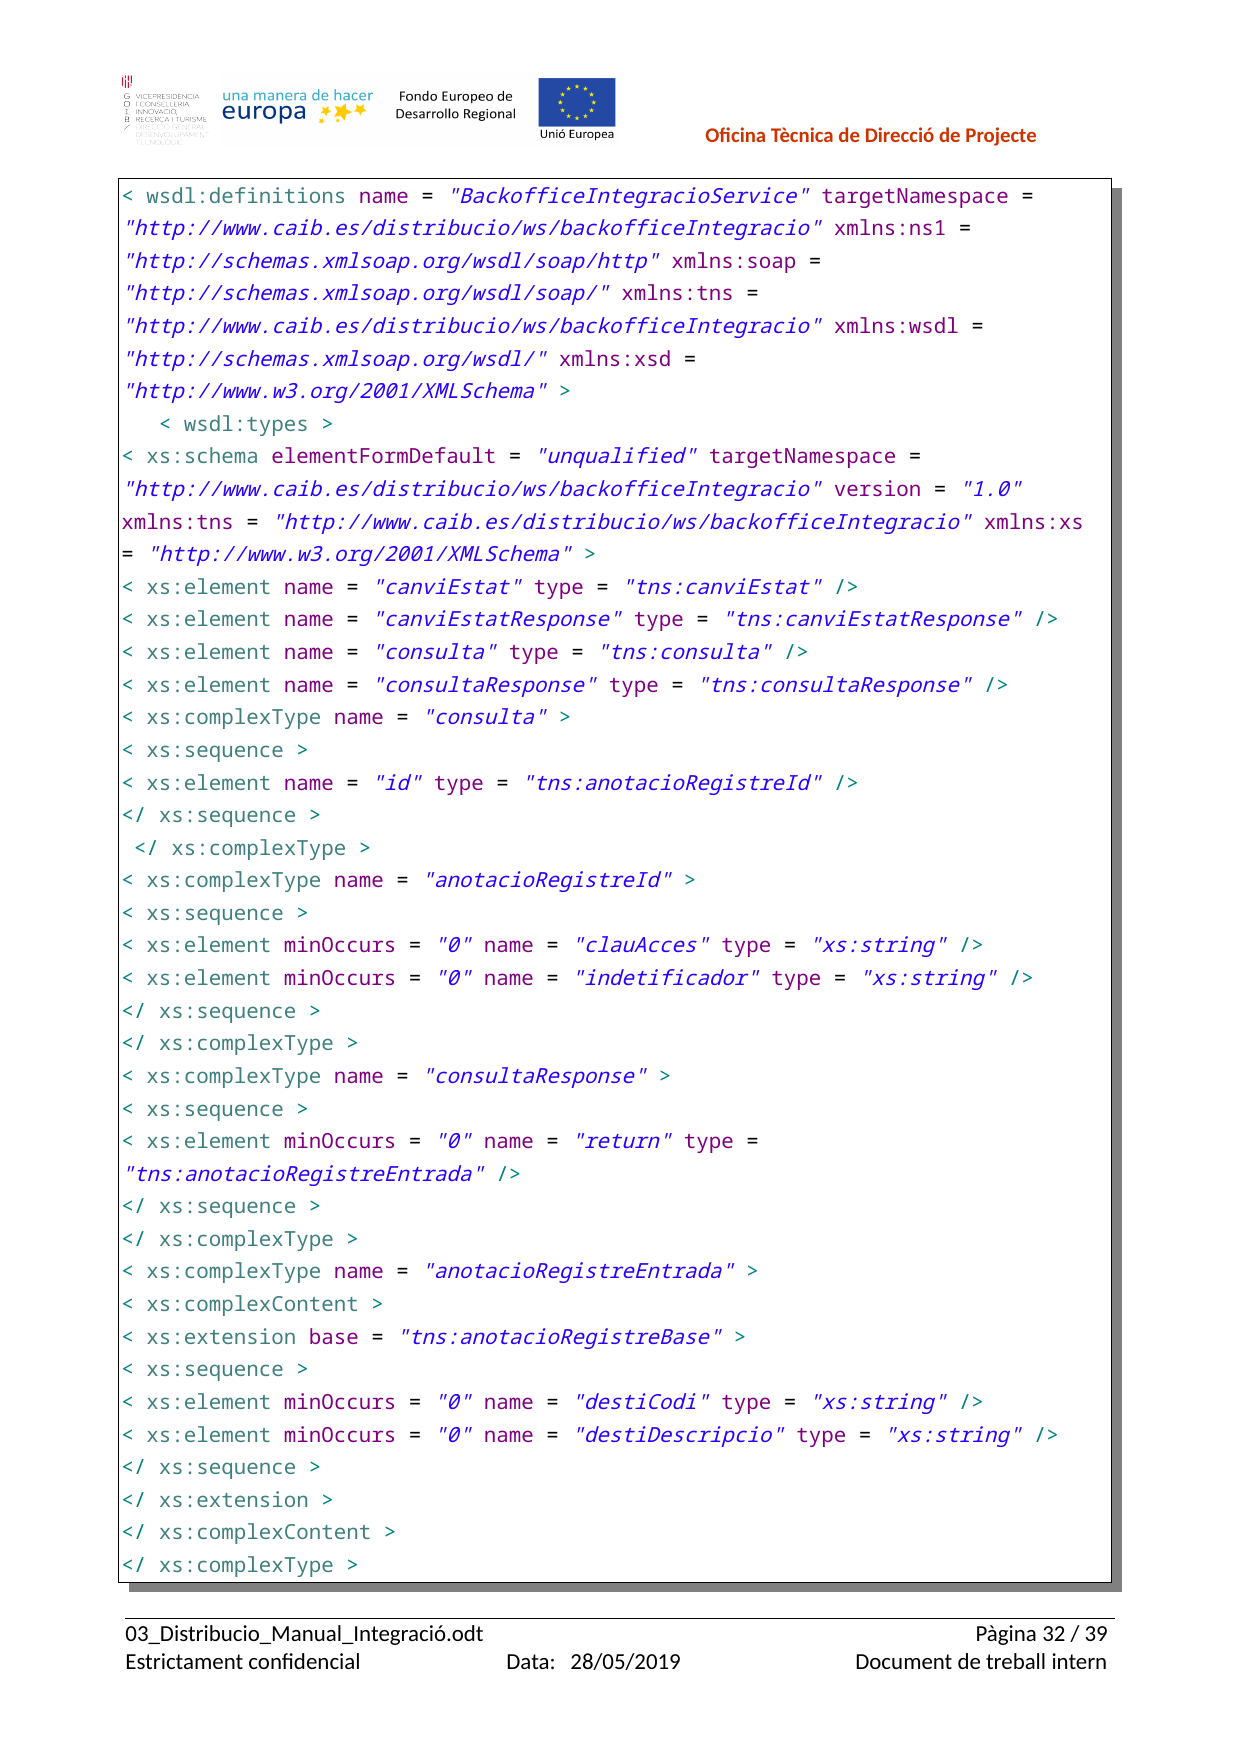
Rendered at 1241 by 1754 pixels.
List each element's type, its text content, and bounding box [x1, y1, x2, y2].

text < xs:element name = "canviEstat" type = "tns:canviEstat" /> [119, 569, 1111, 600]
text < xs:element name = "canviEstatResponse" type = "tns:canviEstatResponse" /> [119, 602, 1111, 633]
text < xs:element minOccurs = "0" name = "destiCodi" type = "xs:string" /> [119, 1384, 1111, 1416]
text < xs:element name = "consultaResponse" type = "tns:consultaResponse" /> [119, 667, 1111, 698]
text </ xs:complexType > [119, 1547, 1111, 1582]
text < xs:complexType name = "anotacioRegistreEntrada" > [119, 1254, 1111, 1285]
text < wsdl:definitions name = "BackofficeIntegracioService" targetNamespace = "http://www.caib.es/distribucio/ws/backofficeIntegracio" xmlns:ns1 = "http://schemas.xmlsoap.org/wsdl/soap/http" xmlns:soap = "http://schemas.xmlsoap.org/wsdl/soap/" xmlns:tns = "http://www.caib.es/distribucio/ws/backofficeIntegracio" xmlns:wsdl = "http://schemas.xmlsoap.org/wsdl/" xmlns:xsd = "http://www.w3.org/2001/XMLSchema" > [119, 179, 1111, 405]
text < xs:element minOccurs = "0" name = "clauAcces" type = "xs:string" /> [119, 928, 1111, 959]
text < xs:sequence > [119, 895, 1111, 926]
text < xs:element name = "id" type = "tns:anotacioRegistreId" /> [119, 764, 1111, 796]
text < xs:sequence > [119, 1351, 1111, 1383]
text </ xs:sequence > [119, 1188, 1111, 1220]
text </ xs:sequence > [119, 1449, 1111, 1481]
text < xs:complexType name = "consultaResponse" > [119, 1058, 1111, 1089]
text < xs:element minOccurs = "0" name = "indetificador" type = "xs:string" /> [119, 960, 1111, 992]
text </ xs:complexContent > [119, 1514, 1111, 1546]
text < xs:complexContent > [119, 1286, 1111, 1318]
text </ xs:sequence > [119, 797, 1111, 829]
text </ xs:sequence > [119, 993, 1111, 1024]
text < xs:sequence > [119, 1091, 1111, 1122]
text < xs:extension base = "tns:anotacioRegistreBase" > [119, 1319, 1111, 1350]
text < xs:element minOccurs = "0" name = "return" type = "tns:anotacioRegistreEntrada" /> [119, 1123, 1111, 1187]
text </ xs:complexType > [119, 1221, 1111, 1252]
text < xs:sequence > [119, 732, 1111, 763]
text </ xs:complexType > [119, 830, 1111, 861]
text </ xs:extension > [119, 1482, 1111, 1513]
picture [219, 73, 621, 147]
text < xs:complexType name = "consulta" > [119, 699, 1111, 731]
picture [118, 73, 213, 147]
text < xs:schema elementFormDefault = "unqualified" targetNamespace = "http://www.caib.es/distribucio/ws/backofficeIntegracio" version = "1.0" xmlns:tns = "http://www.caib.es/distribucio/ws/backofficeIntegracio" xmlns:xs = "http://www.w3.org/2001/XMLSchema" > [119, 438, 1111, 568]
text < xs:element name = "consulta" type = "tns:consulta" /> [119, 634, 1111, 666]
text </ xs:complexType > [119, 1025, 1111, 1057]
text < wsdl:types > [119, 406, 1111, 437]
text < xs:element minOccurs = "0" name = "destiDescripcio" type = "xs:string" /> [119, 1417, 1111, 1448]
text < xs:complexType name = "anotacioRegistreId" > [119, 862, 1111, 894]
